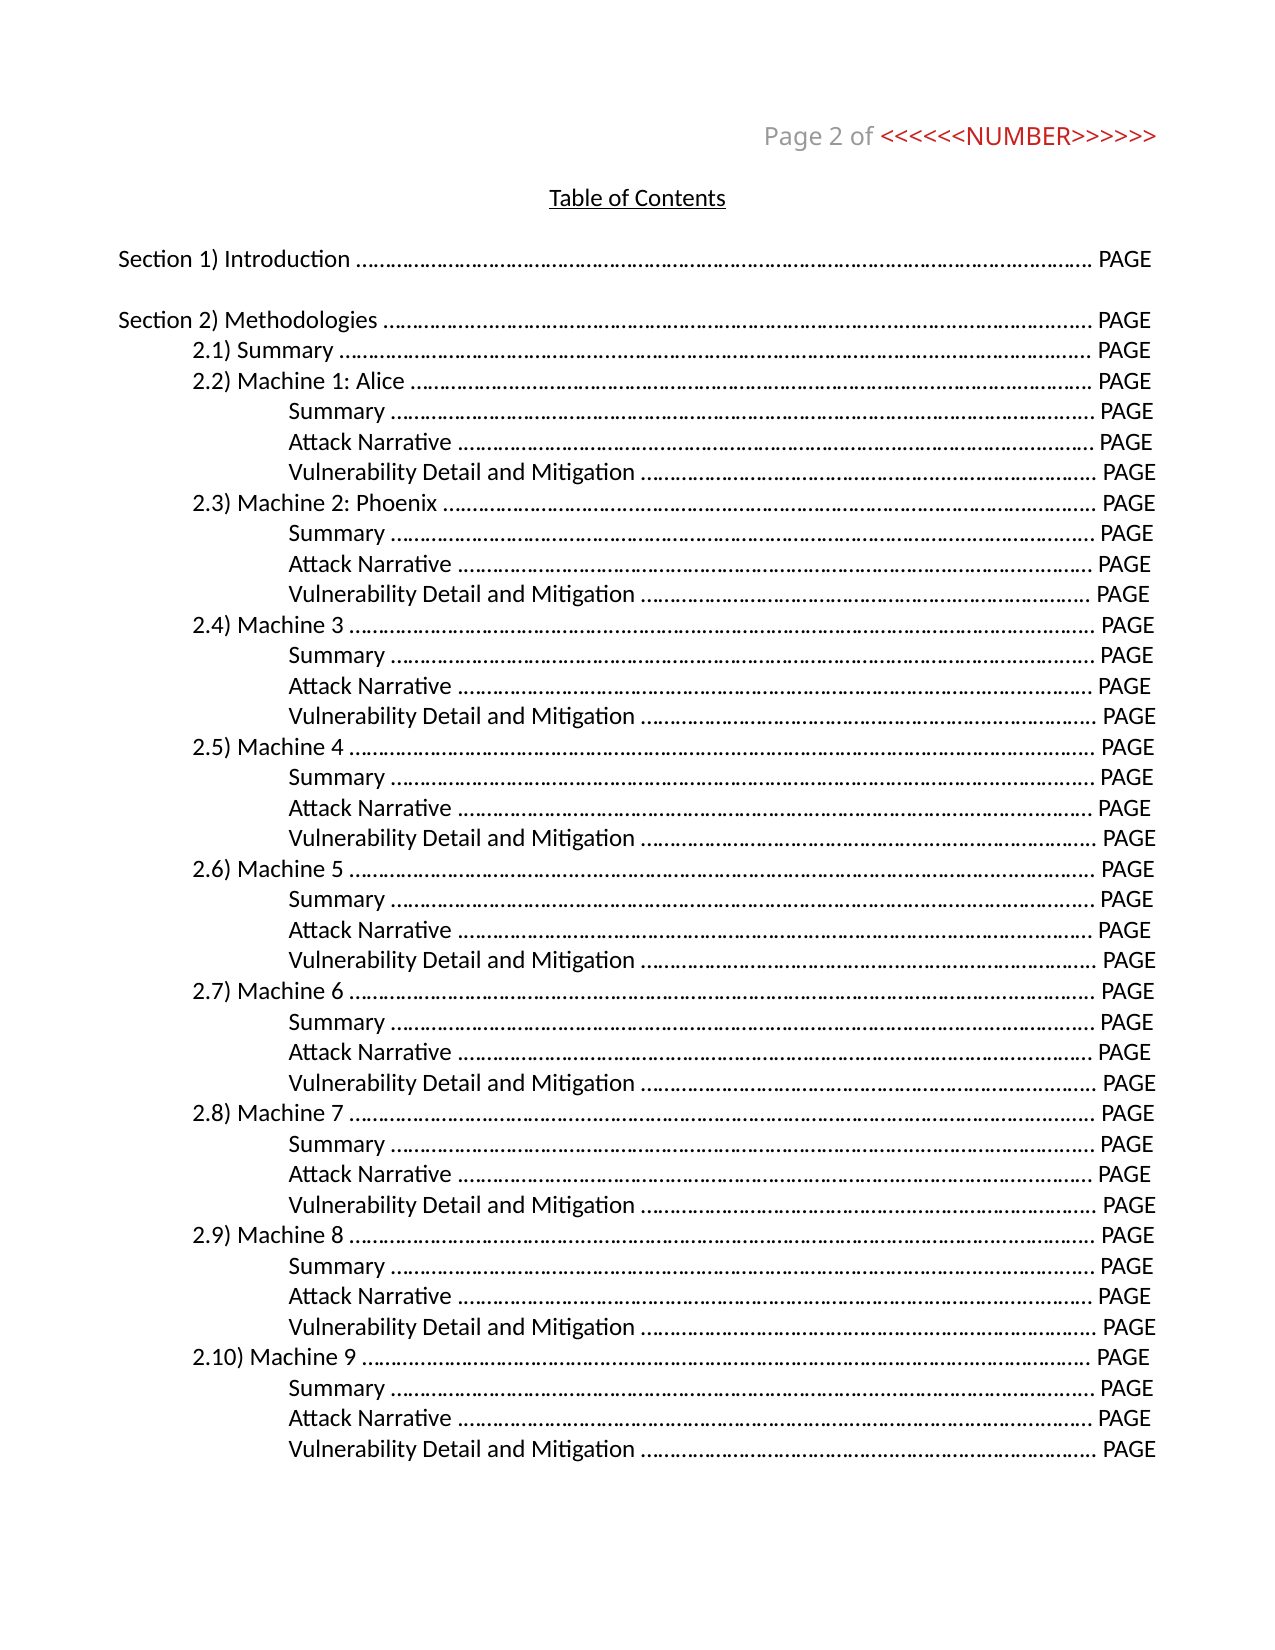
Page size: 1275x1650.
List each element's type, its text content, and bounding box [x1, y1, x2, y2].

text Summary ………………………………………………………………………………..……………………...… PAGE [118, 1128, 1157, 1158]
text 2.5) Machine 4 ………………………………………….……………...……………………………………………...…….. PAGE [118, 731, 1157, 762]
text 2.6) Machine 5 …………………………………....……………………………………………………………...………….. PAGE [118, 853, 1157, 884]
text Vulnerability Detail and Mitigation …………………………………………..……………………….. PAGE [118, 1311, 1157, 1341]
text Table of Contents [118, 182, 1157, 212]
text 2.3) Machine 2: Phoenix ….………………………...…………….…………………………………………….……….. PAGE [118, 487, 1157, 517]
text Vulnerability Detail and Mitigation ………………………………………..………………………….. PAGE [118, 945, 1157, 975]
text Summary ………………………………………………………………………………………..……………...… PAGE [118, 884, 1157, 914]
text Vulnerability Detail and Mitigation ……………………………………..…………………………….. PAGE [118, 1433, 1157, 1463]
text Summary ………………………………………………………………………………………..……………...… PAGE [118, 517, 1157, 548]
text 2.10) Machine 9 ………...…………………………...…………………………………………………….……………….. PAGE [118, 1341, 1157, 1372]
text Attack Narrative .………………………………………………………………….…………………...……… PAGE [118, 1036, 1157, 1067]
text 2.4) Machine 3 ………………………………………...………….…………………………………………………...…….. PAGE [118, 609, 1157, 639]
text Attack Narrative .………………………………………………………………………….…………...……… PAGE [118, 548, 1157, 578]
text Attack Narrative .………………………………………………………………….…………………...……… PAGE [118, 1158, 1157, 1189]
text 2.1) Summary ………………………………………....………………………………………………..……………….…... PAGE [118, 334, 1157, 365]
text 2.8) Machine 7 …………………….……………...……………………………………………………………………...….. PAGE [118, 1097, 1157, 1128]
text Attack Narrative .……………………………...………………………………….…………………...……… PAGE [118, 426, 1157, 456]
text Attack Narrative .………………………………………………………….…………………………...……… PAGE [118, 1402, 1157, 1433]
text 2.2) Machine 1: Alice ………………..……………………………………………………………...………….…………. PAGE [118, 365, 1157, 395]
text Vulnerability Detail and Mitigation …………………………………………..……………………….. PAGE [118, 823, 1157, 853]
text Vulnerability Detail and Mitigation ………………………………………..………………………….. PAGE [118, 1189, 1157, 1219]
text Attack Narrative .………………………………………………………………………………….…...……… PAGE [118, 1280, 1157, 1311]
text Summary …………………………………………………………………………..…………………………...… PAGE [118, 1372, 1157, 1402]
text 2.9) Machine 8 ……………………….…………...……………………………………………………………...………….. PAGE [118, 1219, 1157, 1250]
text Vulnerability Detail and Mitigation ……………………………………………………..…………….. PAGE [118, 701, 1157, 731]
text Attack Narrative .……………………………………………………………………….……………...……… PAGE [118, 914, 1157, 945]
text Summary ………………………………………………………………………………………………..……...… PAGE [118, 639, 1157, 670]
text Summary …………………………………………………………………………………………..…………...… PAGE [118, 1250, 1157, 1280]
text Summary …………………………………………………………………………………………..…………...… PAGE [118, 1006, 1157, 1036]
text Summary ……………………………………………………………………………………………..………...… PAGE [118, 762, 1157, 792]
text Attack Narrative .……………………………………………………………………………….……...……… PAGE [118, 670, 1157, 701]
text Vulnerability Detail and Mitigation ……………………………………………..…………………….. PAGE [118, 456, 1157, 487]
text Attack Narrative .…………………………………………………………………………….………...……… PAGE [118, 792, 1157, 823]
text Summary ………………………………………………………………………………..……………………...… PAGE [118, 395, 1157, 426]
text Vulnerability Detail and Mitigation ……………………………………………………………..…….. PAGE [118, 1067, 1157, 1097]
text Vulnerability Detail and Mitigation ……………………………………………….………………….. PAGE [118, 578, 1157, 609]
text Section 2) Methodologies ……………....…………………………………………………………....………..……………....… PAGE [118, 304, 1157, 334]
text Section 1) Introduction …………………………………………………………………………………………………….…………. PAGE [118, 243, 1157, 273]
text 2.7) Machine 6 …………………………………....……………………………………………………………...………….. PAGE [118, 975, 1157, 1006]
